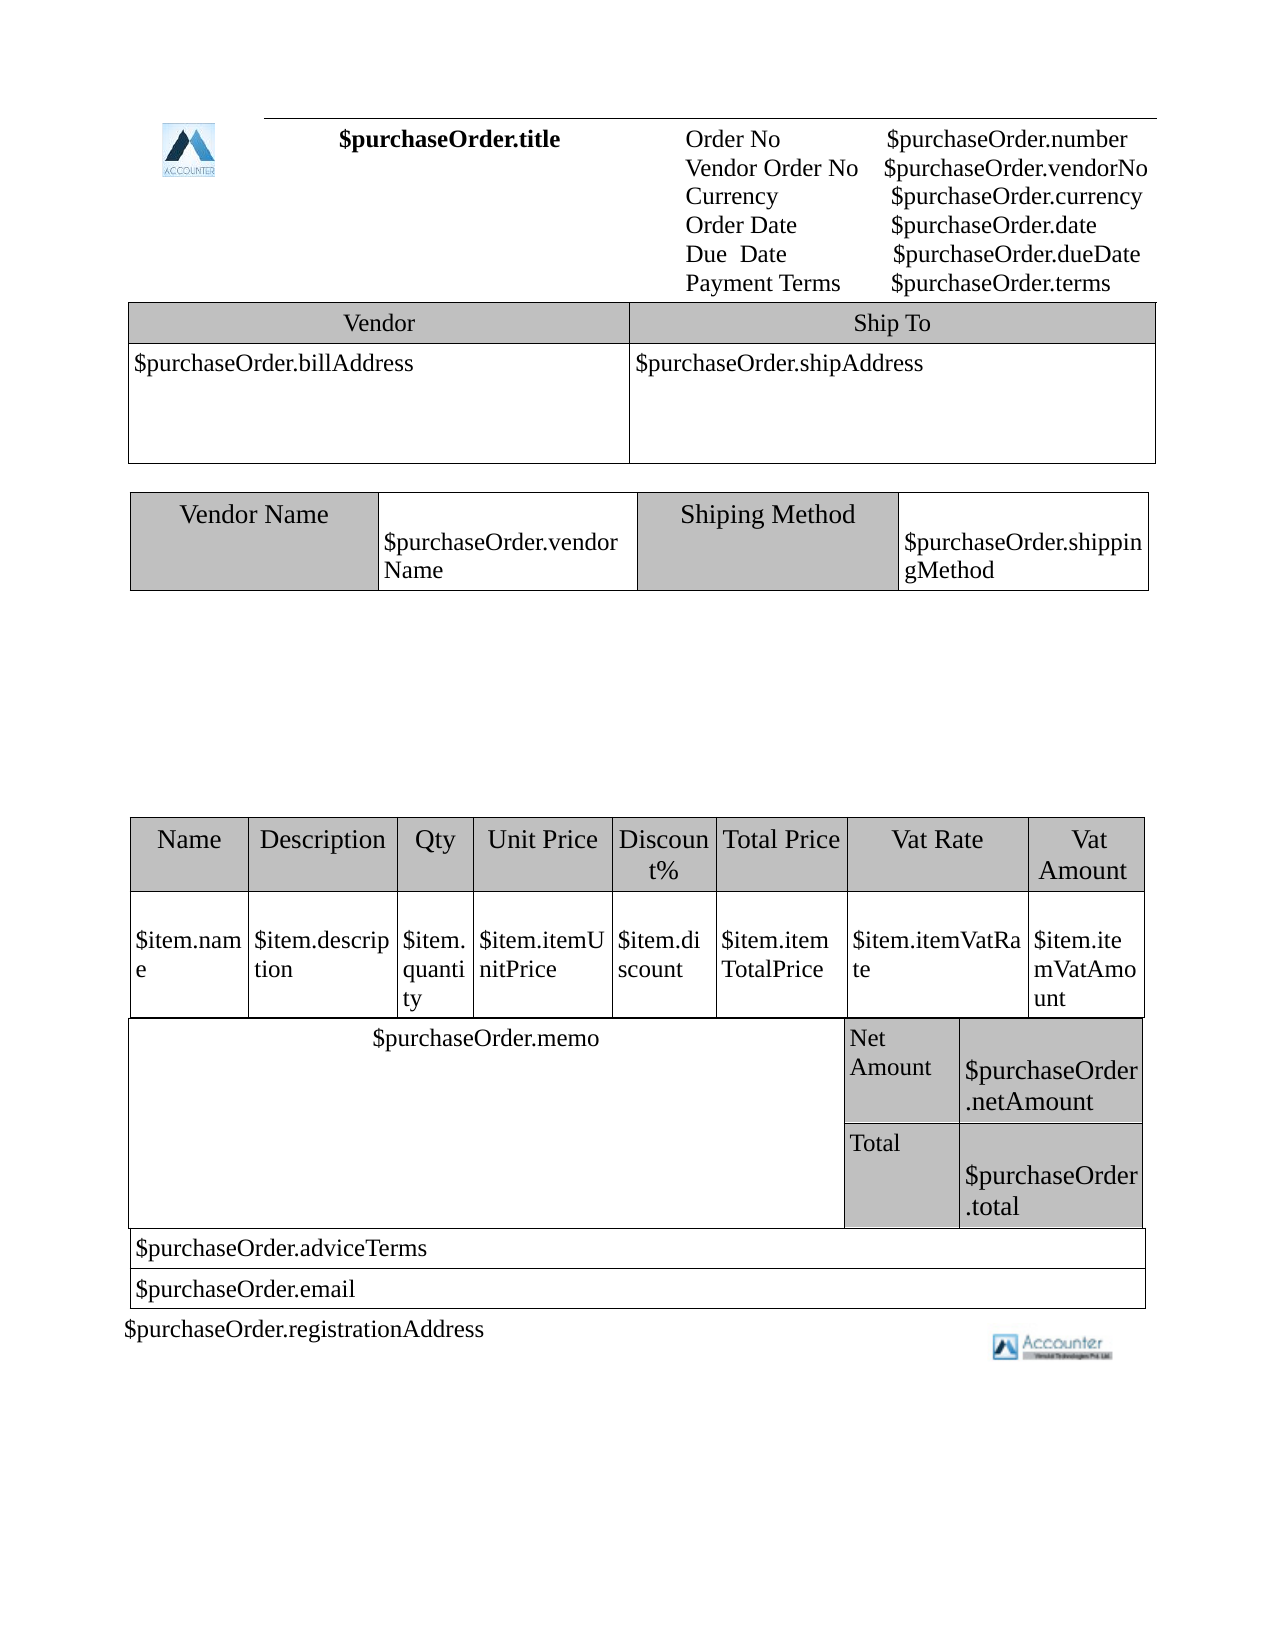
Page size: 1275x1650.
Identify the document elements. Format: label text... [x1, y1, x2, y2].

table_header Description [249, 818, 397, 891]
picture [162, 123, 215, 177]
table_cell $item.description [249, 892, 397, 1017]
table_header $purchaseOrder.adviceTerms [131, 1229, 1145, 1268]
table_header Net Amount [845, 1019, 959, 1122]
table_cell $item.itemTotalPrice [717, 892, 847, 1017]
table_cell $purchaseOrder.billAddress [129, 344, 629, 463]
table_header Vendor [129, 303, 629, 343]
table_header Vat Amount [1029, 818, 1144, 891]
table_header $purchaseOrder.memo [129, 1019, 844, 1227]
table_header [114, 118, 264, 302]
table_header Shiping Method [638, 493, 898, 590]
picture [987, 1323, 1119, 1373]
table_header Name [131, 818, 248, 891]
table_cell $item.quantity [398, 892, 473, 1017]
table_cell $item.discount [613, 892, 716, 1017]
table_header $purchaseOrder.registrationAddress [118, 1308, 902, 1407]
table_cell $item.itemVatAmount [1029, 892, 1144, 1017]
table_cell Total [845, 1124, 959, 1227]
table_header $purchaseOrder.vendorName [379, 493, 637, 590]
table_header [903, 1308, 1157, 1407]
table_header $purchaseOrder.shippingMethod [899, 493, 1148, 590]
table_header Unit Price [474, 818, 612, 891]
table_header $purchaseOrder.netAmount [960, 1019, 1142, 1122]
table_cell $purchaseOrder.total [960, 1124, 1142, 1227]
table_header Order No $purchaseOrder.number Vendor Order No $purchaseOrder.vendorNo Currency $purchaseOrder.currency Order Date $purchaseOrder.date Due Date $purchaseOrder.dueDate Payment Terms $purchaseOrder.terms [567, 119, 1157, 302]
table_cell $purchaseOrder.email [131, 1269, 1145, 1308]
table_header Ship To [630, 303, 1155, 343]
table_header Vat Rate [848, 818, 1028, 891]
table_header Vendor Name [131, 493, 378, 590]
table_header $purchaseOrder.title [264, 119, 567, 302]
table_header Qty [398, 818, 473, 891]
table_header Total Price [717, 818, 847, 891]
table_cell $item.itemVatRate [848, 892, 1028, 1017]
table_header Discount% [613, 818, 716, 891]
table_cell $item.name [131, 892, 248, 1017]
table_cell $purchaseOrder.shipAddress [630, 344, 1155, 463]
table_cell $item.itemUnitPrice [474, 892, 612, 1017]
